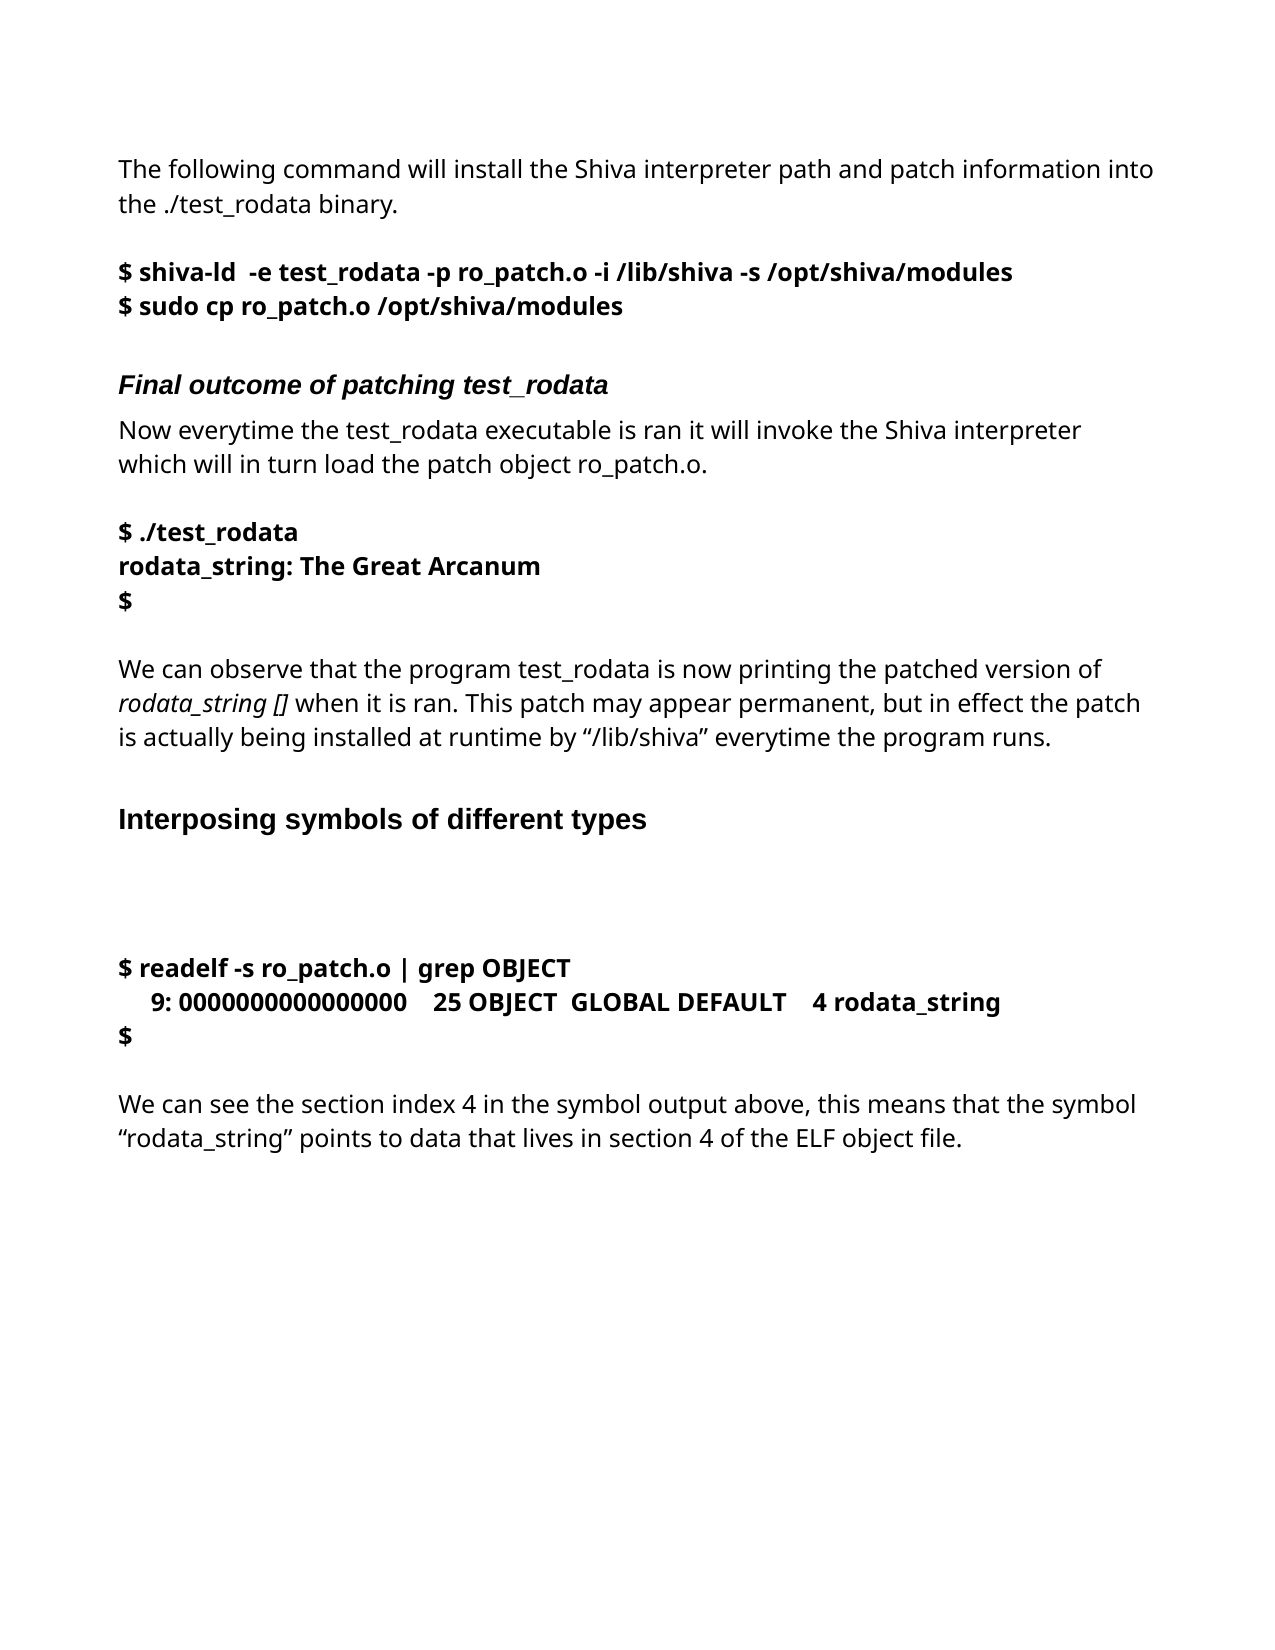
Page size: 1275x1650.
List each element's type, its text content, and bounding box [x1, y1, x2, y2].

text We can observe that the program test_rodata is now printing the patched version of rodata_string [] when it is ran. This patch may appear permanent, but in effect the patch is actually being installed at runtime by “/lib/shiva” everytime the program runs. [118, 651, 1157, 753]
text We can see the section index 4 in the symbol output above, this means that the symbol “rodata_string” points to data that lives in section 4 of the ELF object file. [118, 1087, 1157, 1155]
text The following command will install the Shiva interpreter path and patch information into the ./test_rodata binary. [118, 152, 1157, 220]
text Now everytime the test_rodata executable is ran it will invoke the Shiva interpreter which will in turn load the patch object ro_patch.o. [118, 413, 1157, 481]
subtitle Interposing symbols of different types [118, 802, 1157, 836]
text $ readelf -s ro_patch.o | grep OBJECT [118, 950, 1157, 984]
text $ sudo cp ro_patch.o /opt/shiva/modules [118, 288, 1157, 322]
text 9: 0000000000000000 25 OBJECT GLOBAL DEFAULT 4 rodata_string [118, 984, 1157, 1018]
text $ [118, 1018, 1157, 1052]
text $ shiva-ld -e test_rodata -p ro_patch.o -i /lib/shiva -s /opt/shiva/modules [118, 254, 1157, 288]
subtitle Final outcome of patching test_rodata [118, 369, 1157, 400]
text rodata_string: The Great Arcanum [118, 549, 1157, 583]
text $ [118, 583, 1157, 617]
text $ ./test_rodata [118, 515, 1157, 549]
